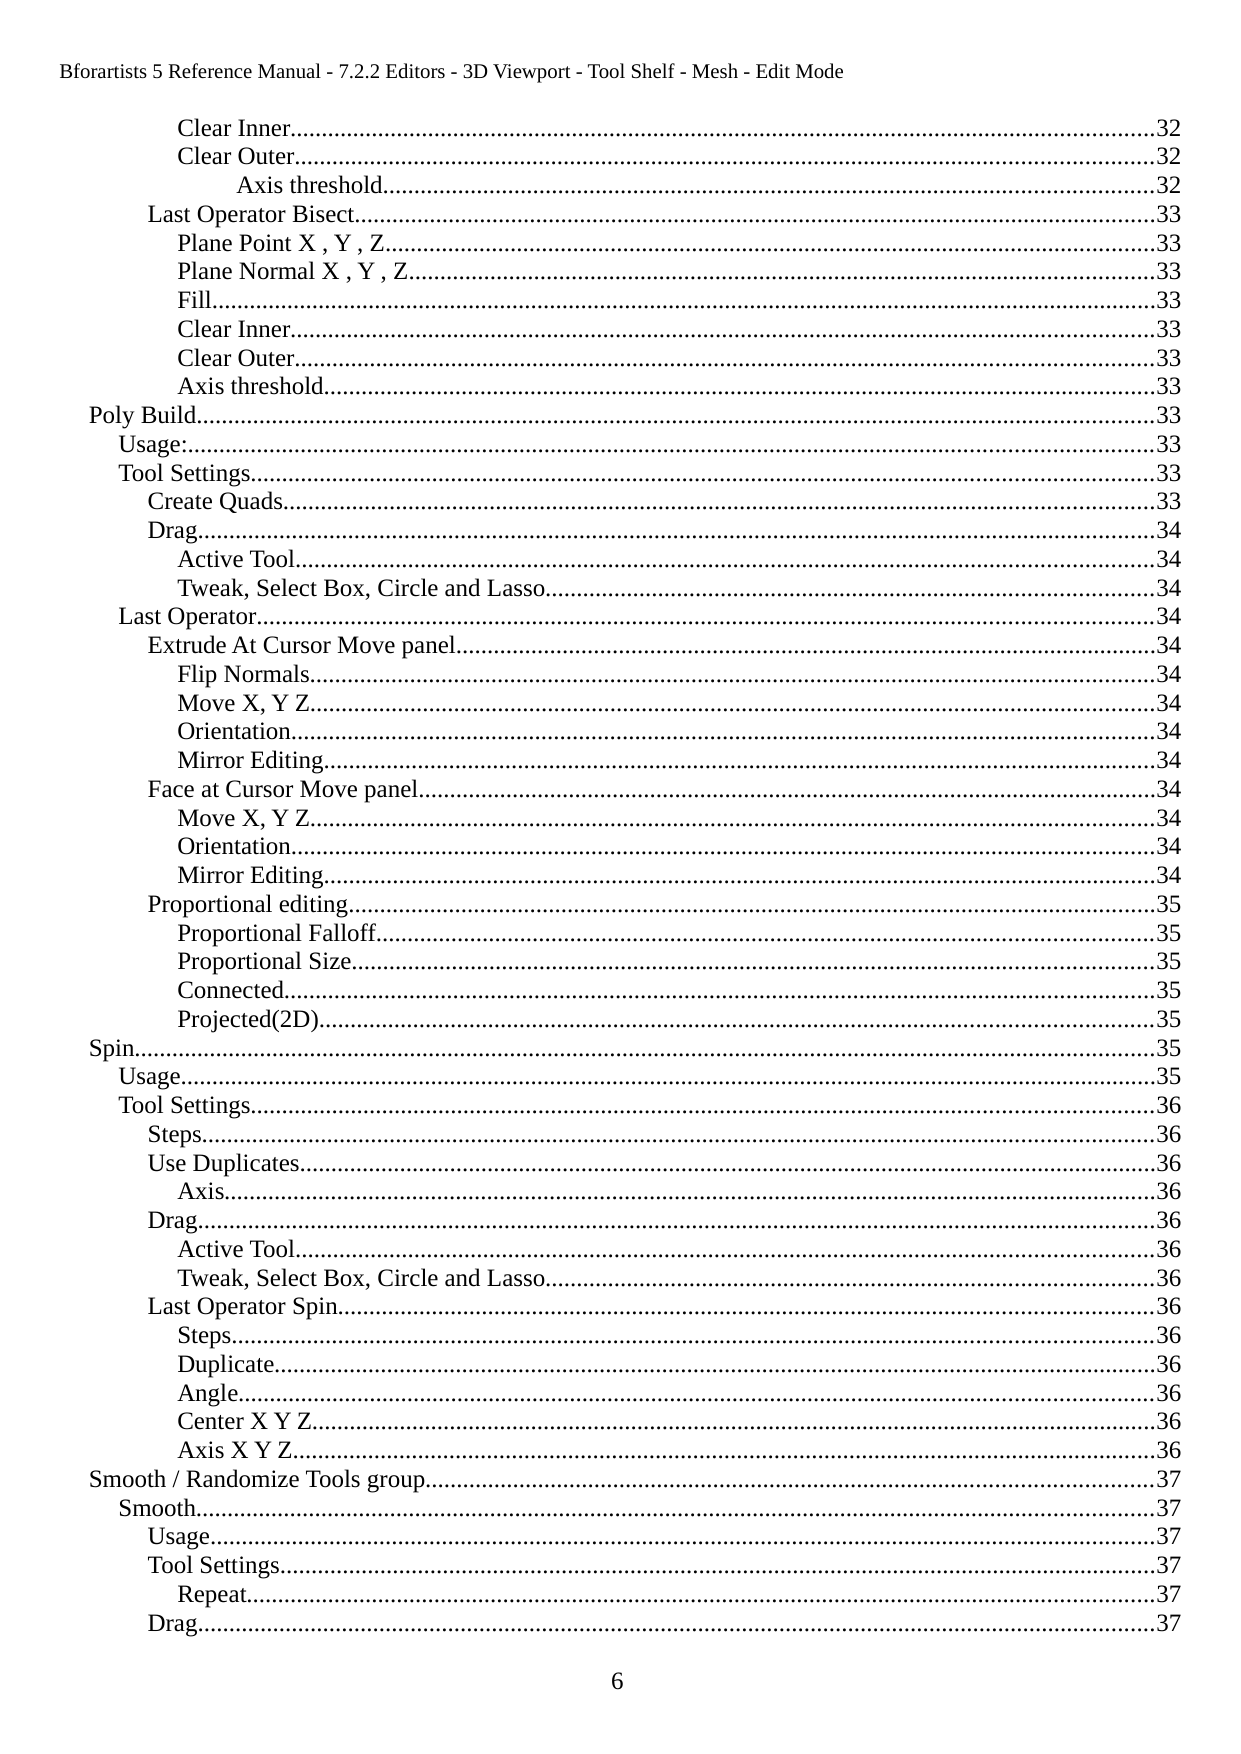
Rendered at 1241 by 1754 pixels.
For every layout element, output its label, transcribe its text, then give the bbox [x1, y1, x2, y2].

text Repeat 37 [177, 1579, 1181, 1608]
text Clear Outer 32 [177, 141, 1181, 170]
text Move X, Y Z 34 [177, 803, 1181, 831]
text Steps 36 [147, 1119, 1181, 1148]
text Steps 36 [177, 1320, 1181, 1349]
text Drag 37 [147, 1608, 1181, 1636]
text Tool Settings 36 [118, 1090, 1181, 1119]
text Mirror Editing 34 [177, 860, 1181, 889]
text Fill 33 [177, 285, 1181, 314]
text Axis threshold 32 [236, 170, 1181, 199]
text Usage 35 [118, 1061, 1181, 1090]
text Face at Cursor Move panel 34 [147, 774, 1181, 803]
text Mirror Editing 34 [177, 745, 1181, 774]
text Axis X Y Z 36 [177, 1435, 1181, 1464]
text Duplicate 36 [177, 1349, 1181, 1378]
text Active Tool 36 [177, 1234, 1181, 1263]
text Tweak, Select Box, Circle and Lasso 34 [177, 573, 1181, 601]
text Smooth / Randomize Tools group 37 [88, 1464, 1181, 1493]
text Plane Point X , Y , Z 33 [177, 228, 1181, 256]
text Angle 36 [177, 1378, 1181, 1406]
text Orientation 34 [177, 831, 1181, 860]
text Clear Inner 32 [177, 113, 1181, 141]
text Clear Outer 33 [177, 343, 1181, 371]
text Last Operator 34 [118, 601, 1181, 630]
text Orientation 34 [177, 716, 1181, 745]
text Usage: 33 [118, 429, 1181, 458]
text Clear Inner 33 [177, 314, 1181, 343]
text Spin 35 [88, 1033, 1181, 1061]
text Tool Settings 33 [118, 458, 1181, 486]
text Poly Build 33 [88, 400, 1181, 429]
text Tool Settings 37 [147, 1550, 1181, 1579]
text Use Duplicates 36 [147, 1148, 1181, 1176]
text Projected(2D) 35 [177, 1004, 1181, 1033]
text Active Tool 34 [177, 544, 1181, 573]
text Move X, Y Z 34 [177, 688, 1181, 716]
text Last Operator Spin 36 [147, 1291, 1181, 1320]
text Axis 36 [177, 1176, 1181, 1205]
text Proportional editing 35 [147, 889, 1181, 918]
text Create Quads 33 [147, 486, 1181, 515]
text Drag 36 [147, 1205, 1181, 1234]
text Axis threshold 33 [177, 371, 1181, 400]
text Plane Normal X , Y , Z 33 [177, 256, 1181, 285]
text Center X Y Z 36 [177, 1406, 1181, 1435]
text Proportional Size 35 [177, 946, 1181, 975]
text Usage 37 [147, 1521, 1181, 1550]
text Flip Normals 34 [177, 659, 1181, 688]
text Proportional Falloff 35 [177, 918, 1181, 946]
text Drag 34 [147, 515, 1181, 544]
text Last Operator Bisect 33 [147, 199, 1181, 228]
text Tweak, Select Box, Circle and Lasso 36 [177, 1263, 1181, 1291]
text Smooth 37 [118, 1493, 1181, 1521]
text Connected 35 [177, 975, 1181, 1004]
text Extrude At Cursor Move panel 34 [147, 630, 1181, 659]
